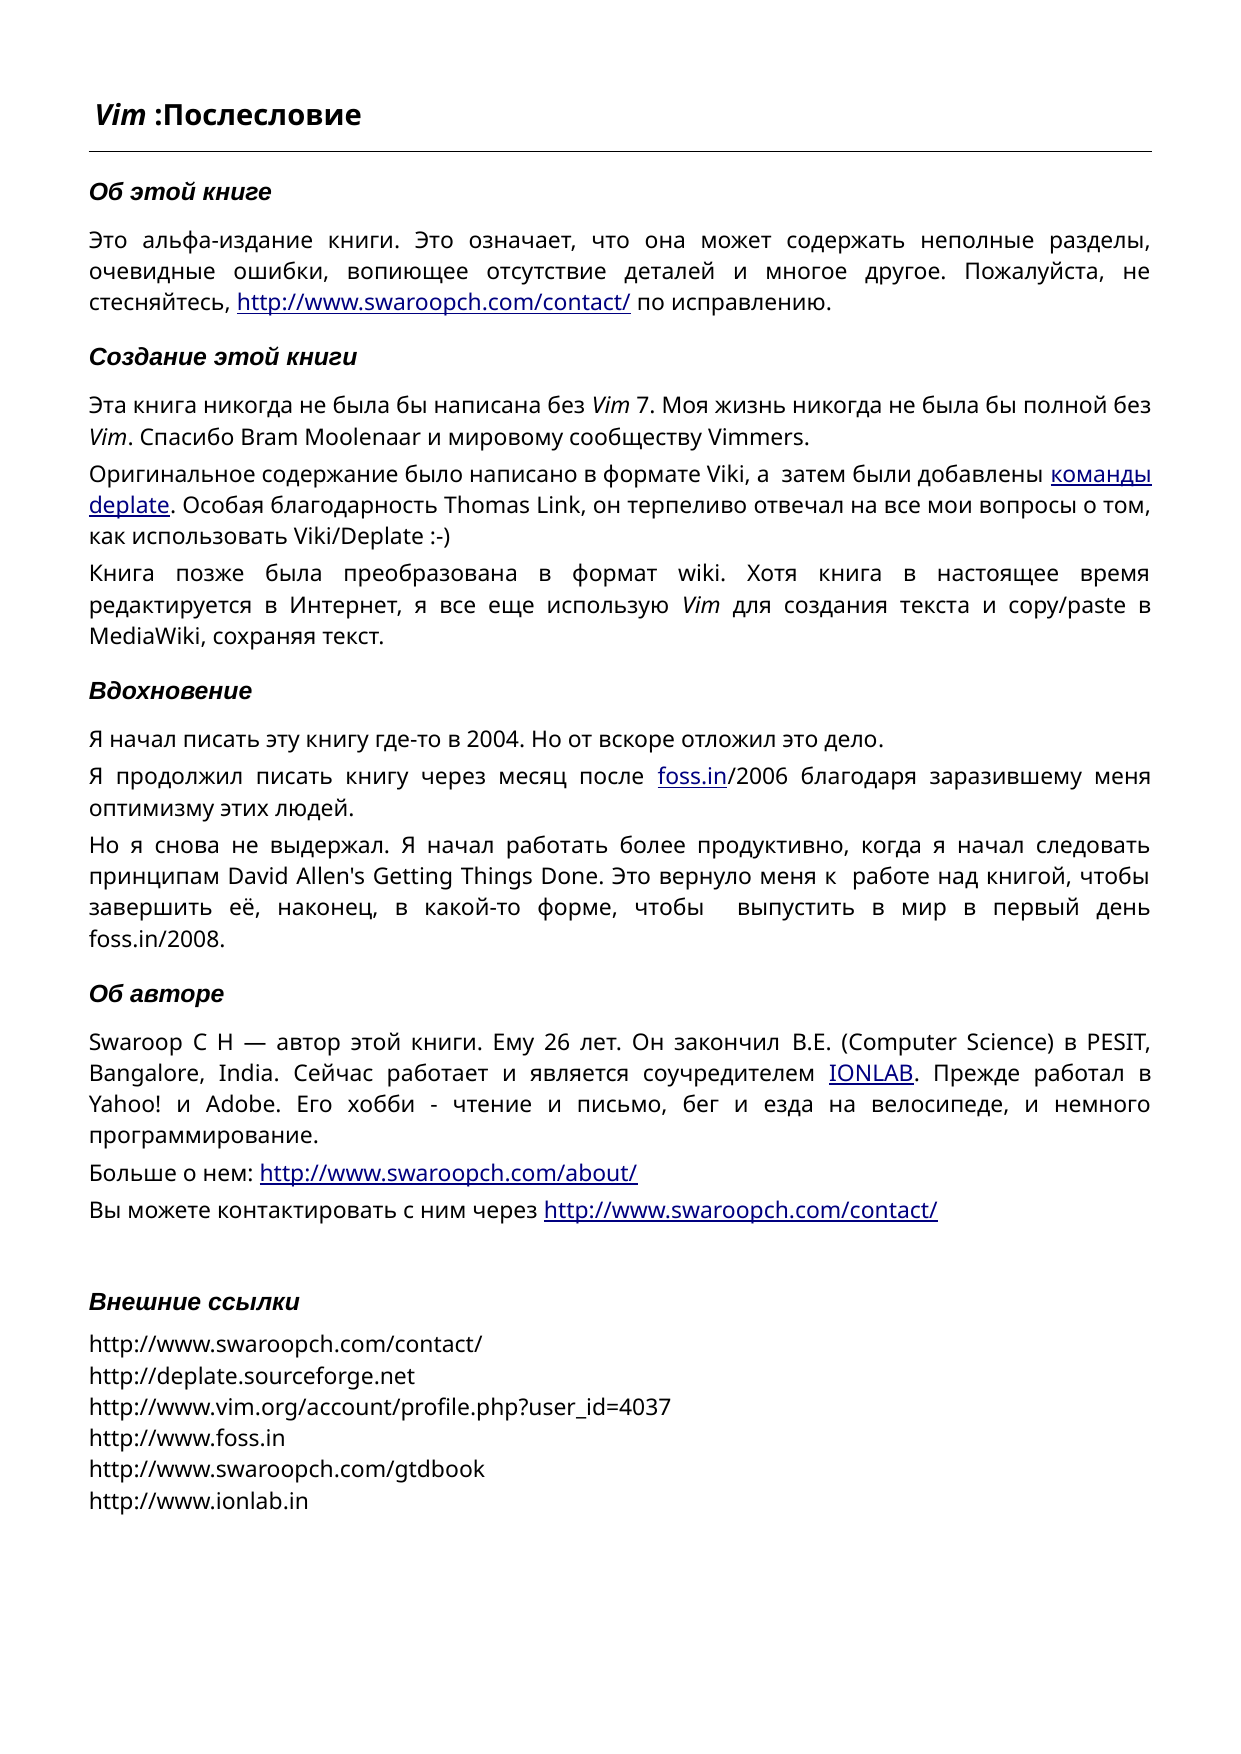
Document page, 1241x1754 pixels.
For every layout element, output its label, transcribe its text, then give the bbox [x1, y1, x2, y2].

text Больше о нем: http://www.swaroopch.com/about/ [88, 1157, 1152, 1188]
subtitle Создание этой книги [88, 342, 1152, 371]
subtitle Вдохновение [88, 676, 1152, 705]
text http://www.foss.in [88, 1422, 1152, 1453]
text Я начал писать эту книгу где-то в 2004. Но от вскоре отложил это дело. [88, 723, 1152, 754]
text Это альфа-издание книги. Это означает, что она может содержать неполные разделы, очевидные ошибки, вопиющее отсутствие деталей и многое другое. Пожалуйста, не стесняйтесь, http://www.swaroopch.com/contact/ по исправлению. [88, 223, 1152, 317]
text Вы можете контактировать с ним через http://www.swaroopch.com/contact/ [88, 1194, 1152, 1225]
subtitle Об авторе [88, 979, 1152, 1007]
text Swaroop C H — автор этой книги. Ему 26 лет. Он закончил B.E. (Computer Science) в PESIT, Bangalore, India. Сейчас работает и является соучредителем IONLAB. Прежде работал в Yahoo! и Adobe. Его хобби - чтение и письмо, бег и езда на велосипеде, и немного программирование. [88, 1026, 1152, 1151]
text Книга позже была преобразована в формат wiki. Хотя книга в настоящее время редактируется в Интернет, я все еще использую Vim для создания текста и copy/paste в MediaWiki, сохраняя текст. [88, 557, 1152, 651]
text http://www.swaroopch.com/gtdbook [88, 1453, 1152, 1484]
text Я продолжил писать книгу через месяц после foss.in/2006 благодаря заразившему меня оптимизму этих людей. [88, 760, 1152, 823]
text Эта книга никогда не была бы написана без Vim 7. Моя жизнь никогда не была бы полной без Vim. Спасибо Bram Moolenaar и мировому сообществу Vimmers. [88, 389, 1152, 452]
text Но я снова не выдержал. Я начал работать более продуктивно, когда я начал следовать принципам David Allen's Getting Things Done. Это вернуло меня к работе над книгой, чтобы завершить её, наконец, в какой-то форме, чтобы выпустить в мир в первый день foss.in/2008. [88, 829, 1152, 954]
text http://deplate.sourceforge.net [88, 1359, 1152, 1391]
table_header Vim :Послесловие [89, 89, 1152, 151]
subtitle Внешние ссылки [88, 1287, 1152, 1316]
text http://www.ionlab.in [88, 1484, 1152, 1516]
text http://www.vim.org/account/profile.php?user_id=4037 [88, 1391, 1152, 1422]
subtitle Об этой книге [88, 177, 1152, 205]
text http://www.swaroopch.com/contact/ [88, 1328, 1152, 1359]
text Оригинальное содержание было написано в формате Viki, а затем были добавлены команды deplate. Особая благодарность Thomas Link, он терпеливо отвечал на все мои вопросы о том, как использовать Viki/Deplate :-) [88, 458, 1152, 551]
